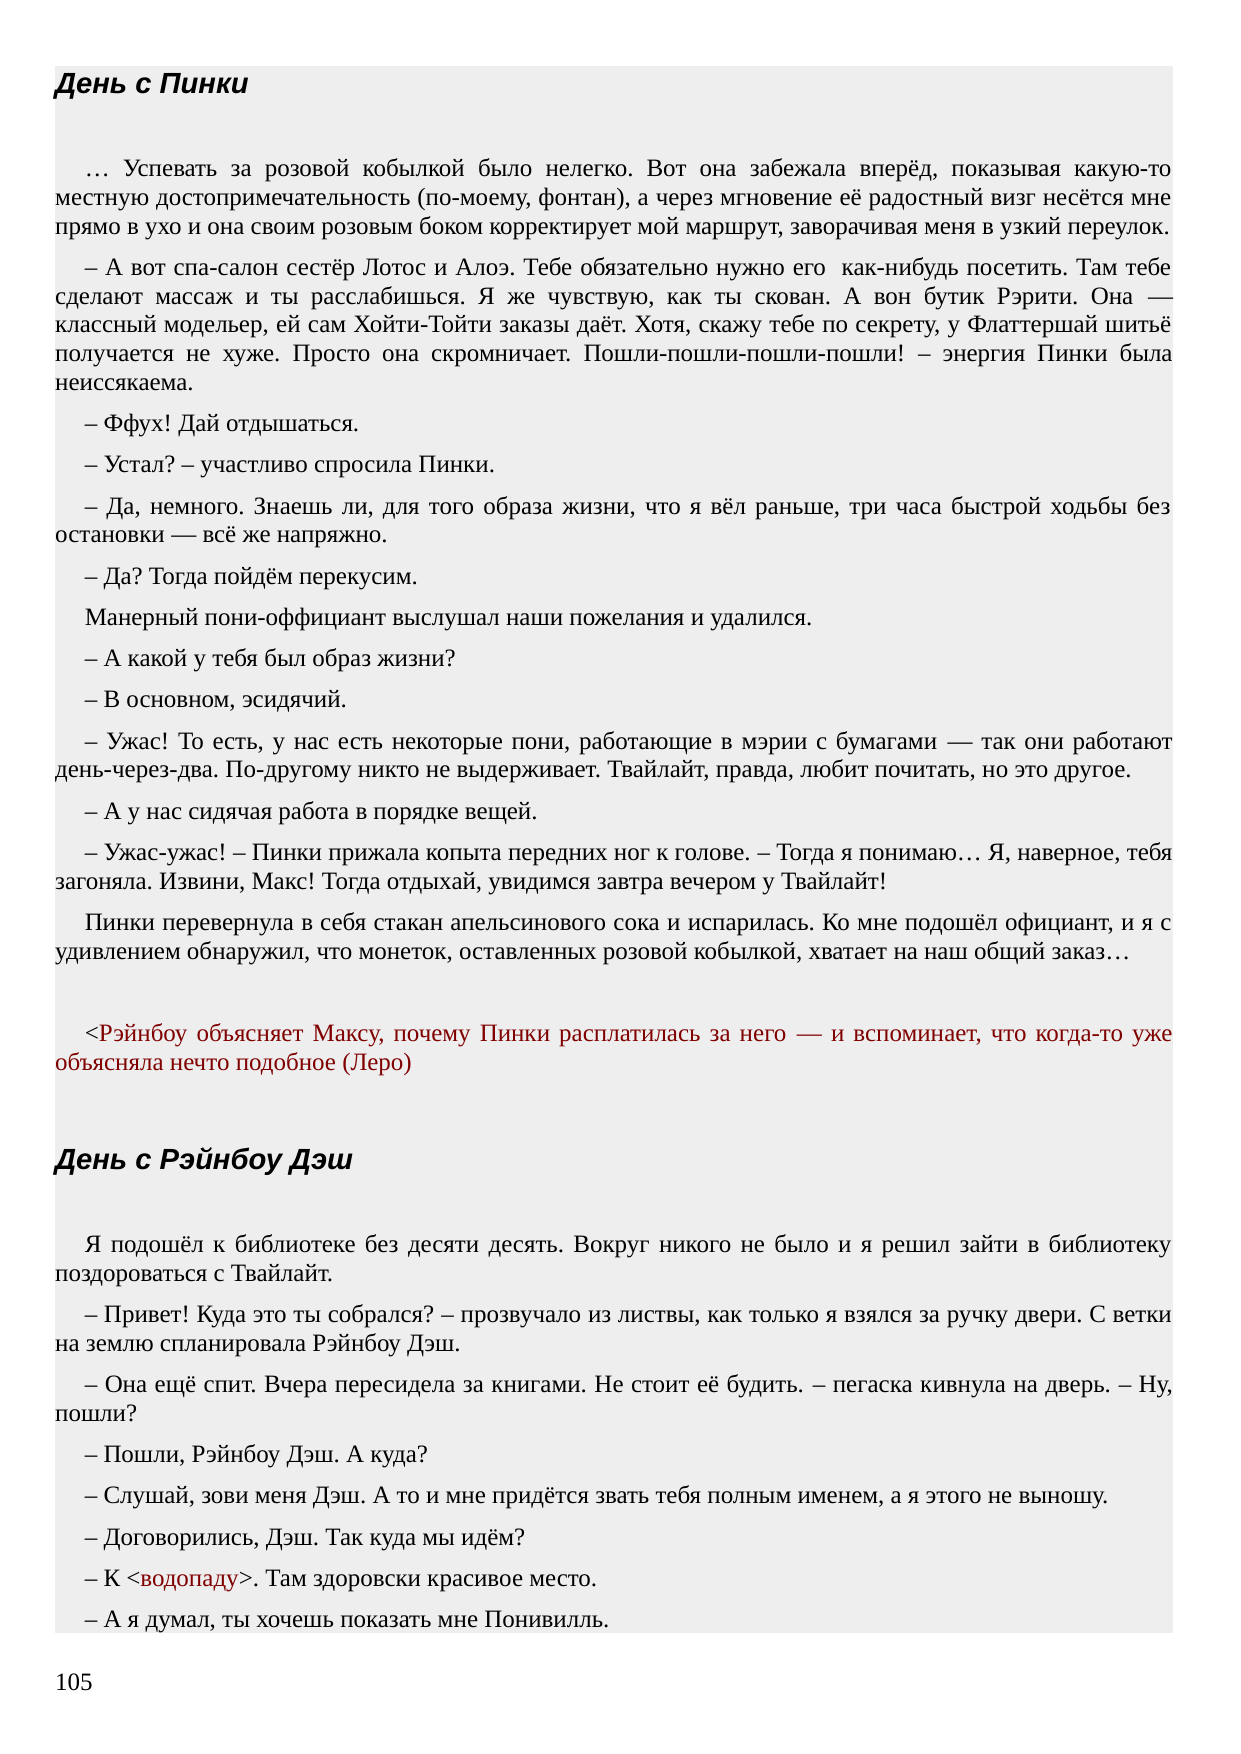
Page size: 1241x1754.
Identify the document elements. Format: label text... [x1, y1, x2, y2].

text – А у нас сидячая работа в порядке вещей. [55, 796, 1173, 824]
text – Ужас-ужас! – Пинки прижала копыта передних ног к голове. – Тогда я понимаю… Я, наверное, тебя загоняла. Извини, Макс! Тогда отдыхай, увидимся завтра вечером у Твайлайт! [55, 837, 1173, 894]
subtitle День с Рэйнбоу Дэш [55, 1142, 1173, 1176]
text – Договорились, Дэш. Так куда мы идём? [55, 1522, 1173, 1551]
text – Привет! Куда это ты собрался? – прозвучало из листвы, как только я взялся за ручку двери. С ветки на землю спланировала Рэйнбоу Дэш. [55, 1299, 1173, 1357]
text – В основном, эсидячий. [55, 684, 1173, 713]
text – Да, немного. Знаешь ли, для того образа жизни, что я вёл раньше, три часа быстрой ходьбы без остановки — всё же напряжно. [55, 491, 1173, 548]
text – А я думал, ты хочешь показать мне Понивилль. [55, 1604, 1173, 1633]
text – Она ещё спит. Вчера пересидела за книгами. Не стоит её будить. – пегаска кивнула на дверь. – Ну, пошли? [55, 1369, 1173, 1427]
text … Успевать за розовой кобылкой было нелегко. Вот она забежала вперёд, показывая какую-то местную достопримечательность (по-моему, фонтан), а через мгновение её радостный визг несётся мне прямо в ухо и она своим розовым боком корректирует мой маршрут, заворачивая меня в узкий переулок. [55, 153, 1173, 239]
text – А вот спа-салон сестёр Лотос и Алоэ. Тебе обязательно нужно его как-нибудь посетить. Там тебе сделают массаж и ты расслабишься. Я же чувствую, как ты скован. А вон бутик Рэрити. Она — классный модельер, ей сам Хойти-Тойти заказы даёт. Хотя, скажу тебе по секрету, у Флаттершай шитьё получается не хуже. Просто она скромничает. Пошли-пошли-пошли-пошли! – энергия Пинки была неиссякаема. [55, 252, 1173, 396]
text – А какой у тебя был образ жизни? [55, 643, 1173, 672]
text Манерный пони-оффициант выслушал наши пожелания и удалился. [55, 602, 1173, 631]
text <Рэйнбоу объясняет Максу, почему Пинки расплатилась за него — и вспоминает, что когда-то уже объясняла нечто подобное (Леро) [55, 1018, 1173, 1076]
text – Устал? – участливо спросила Пинки. [55, 449, 1173, 478]
text Пинки перевернула в себя стакан апельсинового сока и испарилась. Ко мне подошёл официант, и я с удивлением обнаружил, что монеток, оставленных розовой кобылкой, хватает на наш общий заказ… [55, 907, 1173, 964]
subtitle День с Пинки [55, 66, 1173, 99]
text – Ффух! Дай отдышаться. [55, 408, 1173, 437]
text Я подошёл к библиотеке без десяти десять. Вокруг никого не было и я решил зайти в библиотеку поздороваться с Твайлайт. [55, 1229, 1173, 1287]
text – Пошли, Рэйнбоу Дэш. А куда? [55, 1439, 1173, 1468]
text – Да? Тогда пойдём перекусим. [55, 561, 1173, 589]
text – Слушай, зови меня Дэш. А то и мне придётся звать тебя полным именем, а я этого не выношу. [55, 1481, 1173, 1509]
text – К <водопаду>. Там здоровски красивое место. [55, 1563, 1173, 1592]
text – Ужас! То есть, у нас есть некоторые пони, работающие в мэрии с бумагами — так они работают день-через-два. По-другому никто не выдерживает. Твайлайт, правда, любит почитать, но это другое. [55, 726, 1173, 783]
